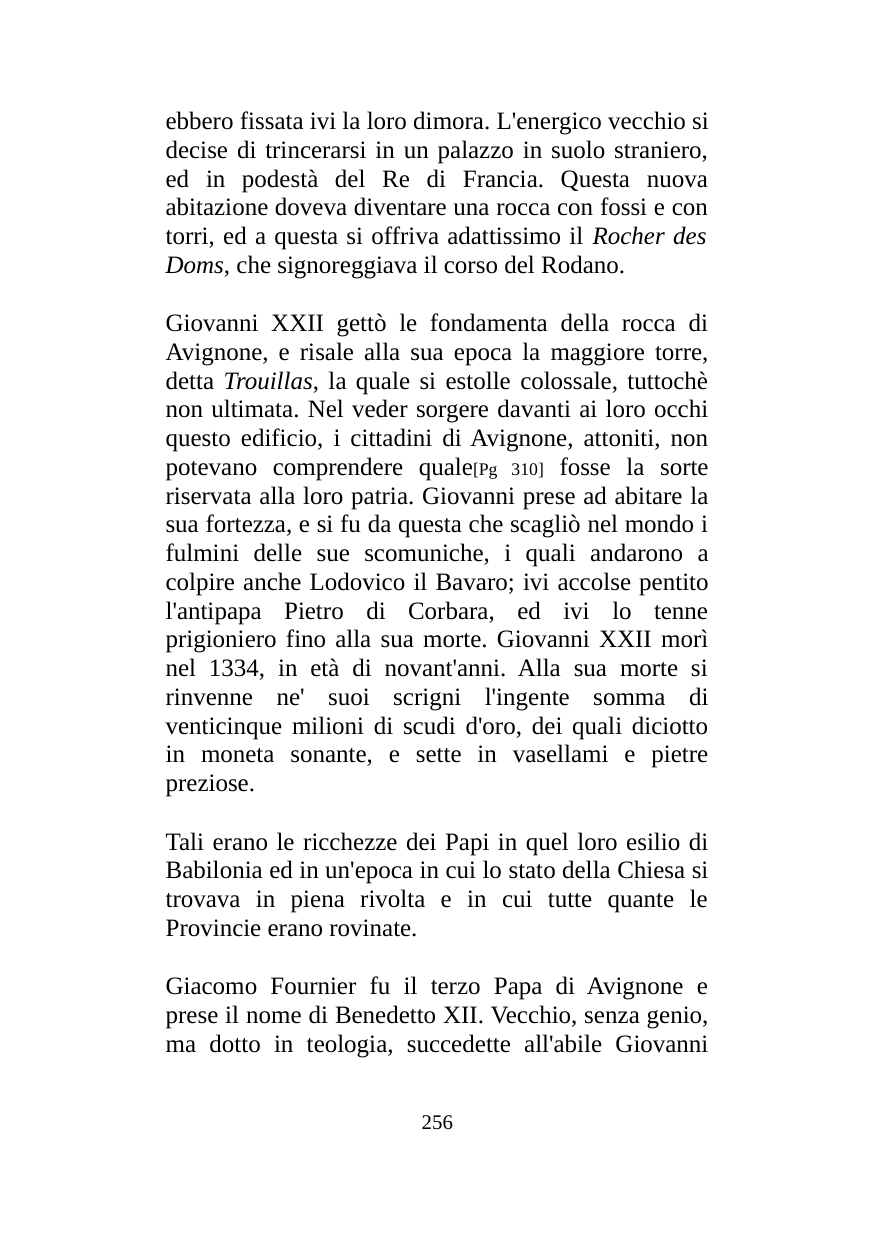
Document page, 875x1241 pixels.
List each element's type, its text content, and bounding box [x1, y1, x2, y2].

text ebbero fissata ivi la loro dimora. L'energico vecchio si decise di trincerarsi in un palazzo in suolo straniero, ed in podestà del Re di Francia. Questa nuova abitazione doveva diventare una rocca con fossi e con torri, ed a questa si offriva adattissimo il Rocher des Doms, che signoreggiava il corso del Rodano. [165, 106, 709, 279]
text Giovanni XXII gettò le fondamenta della rocca di Avignone, e risale alla sua epoca la maggiore torre, detta Trouillas, la quale si estolle colossale, tuttochè non ultimata. Nel veder sorgere davanti ai loro occhi questo edificio, i cittadini di Avignone, attoniti, non potevano comprendere quale[Pg 310] fosse la sorte riservata alla loro patria. Giovanni prese ad abitare la sua fortezza, e si fu da questa che scagliò nel mondo i fulmini delle sue scomuniche, i quali andarono a colpire anche Lodovico il Bavaro; ivi accolse pentito l'antipapa Pietro di Corbara, ed ivi lo tenne prigioniero fino alla sua morte. Giovanni XXII morì nel 1334, in età di novant'anni. Alla sua morte si rinvenne ne' suoi scrigni l'ingente somma di venticinque milioni di scudi d'oro, dei quali diciotto in moneta sonante, e sette in vasellami e pietre preziose. [165, 308, 709, 797]
text Giacomo Fournier fu il terzo Papa di Avignone e prese il nome di Benedetto XII. Vecchio, senza genio, ma dotto in teologia, succedette all'abile Giovanni [165, 971, 709, 1057]
text Tali erano le ricchezze dei Papi in quel loro esilio di Babilonia ed in un'epoca in cui lo stato della Chiesa si trovava in piena rivolta e in cui tutte quante le Provincie erano rovinate. [165, 827, 709, 942]
